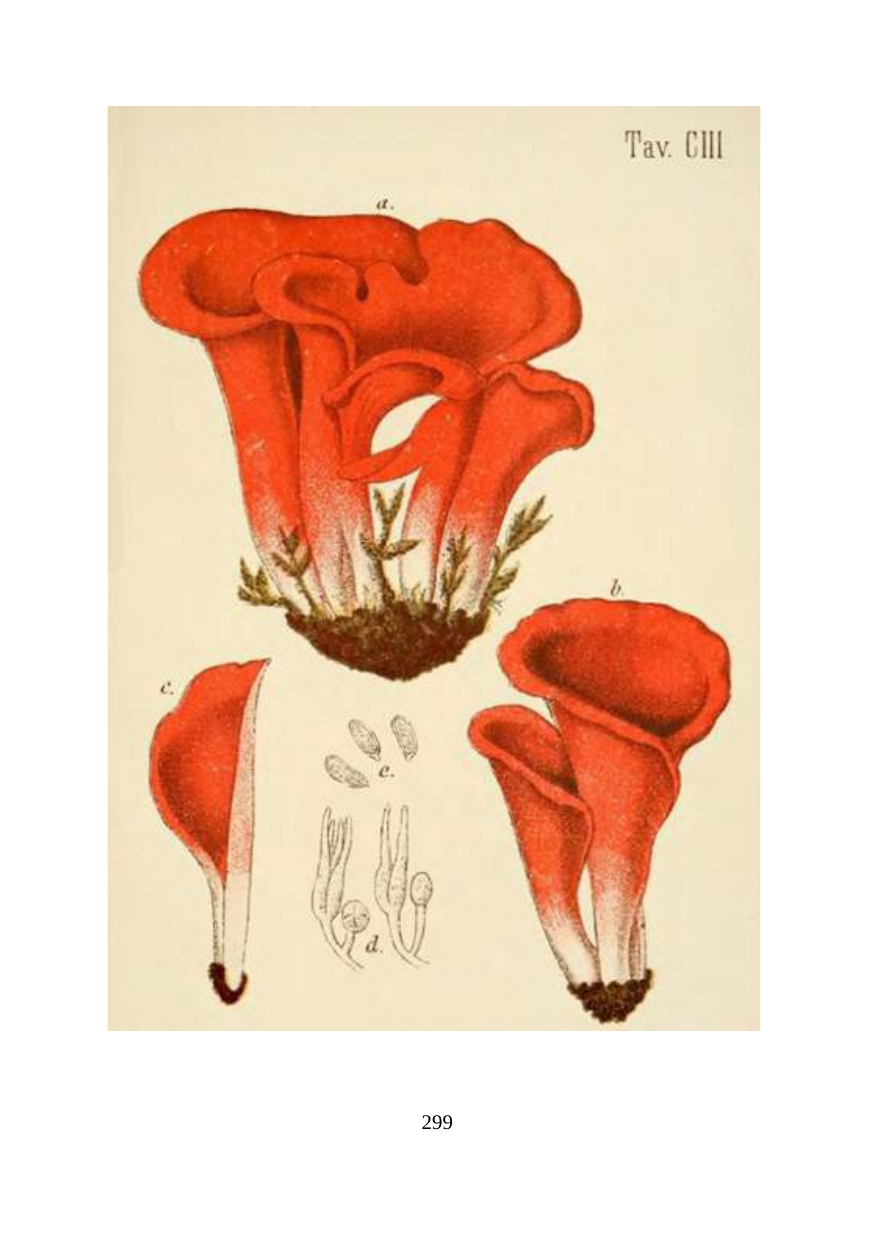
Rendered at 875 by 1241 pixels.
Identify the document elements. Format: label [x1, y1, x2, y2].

picture [107, 106, 761, 1031]
